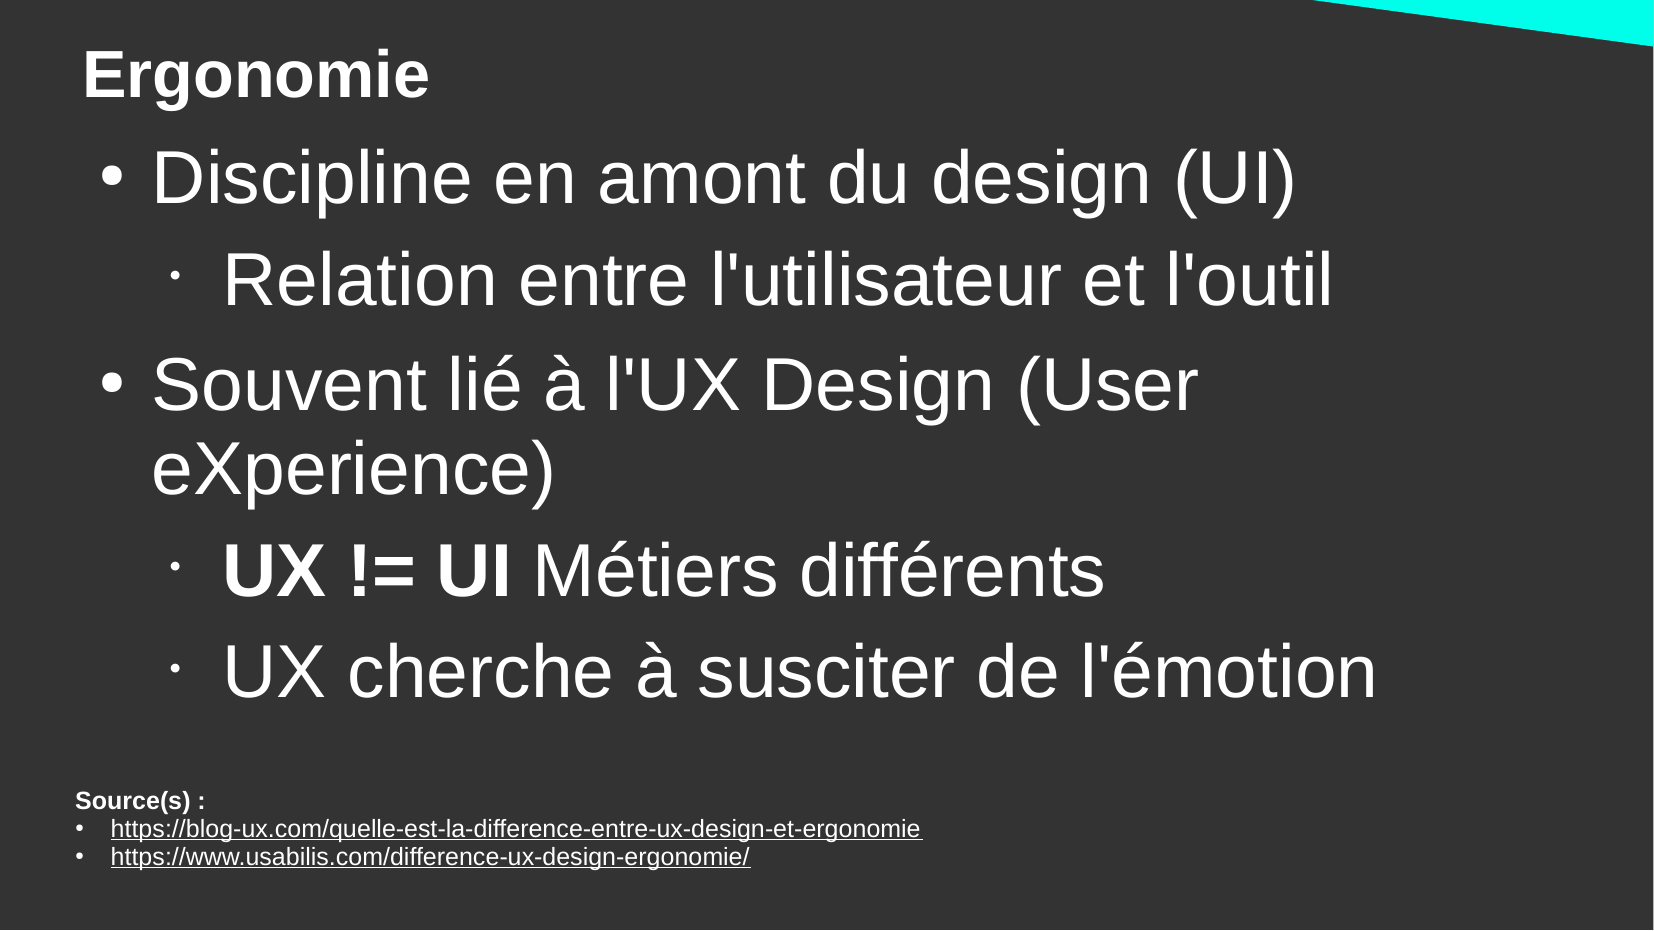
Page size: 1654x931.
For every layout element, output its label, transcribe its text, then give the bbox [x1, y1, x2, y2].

list Discipline en amont du design (UI) Relation entre l'utilisateur et l'outil Souvent lié à l'UX Design (User eXperience) UX != UI Métiers différents UX cherche à susciter de l'émotion [80, 135, 1620, 804]
title Ergonomie [82, 37, 1571, 114]
text_box [1312, 0, 1654, 47]
text_box Source(s) : https://blog-ux.com/quelle-est-la-difference-entre-ux-design-et-ergonomie https://www.usabilis.com/difference-ux-design-ergonomie/ [60, 779, 1546, 931]
